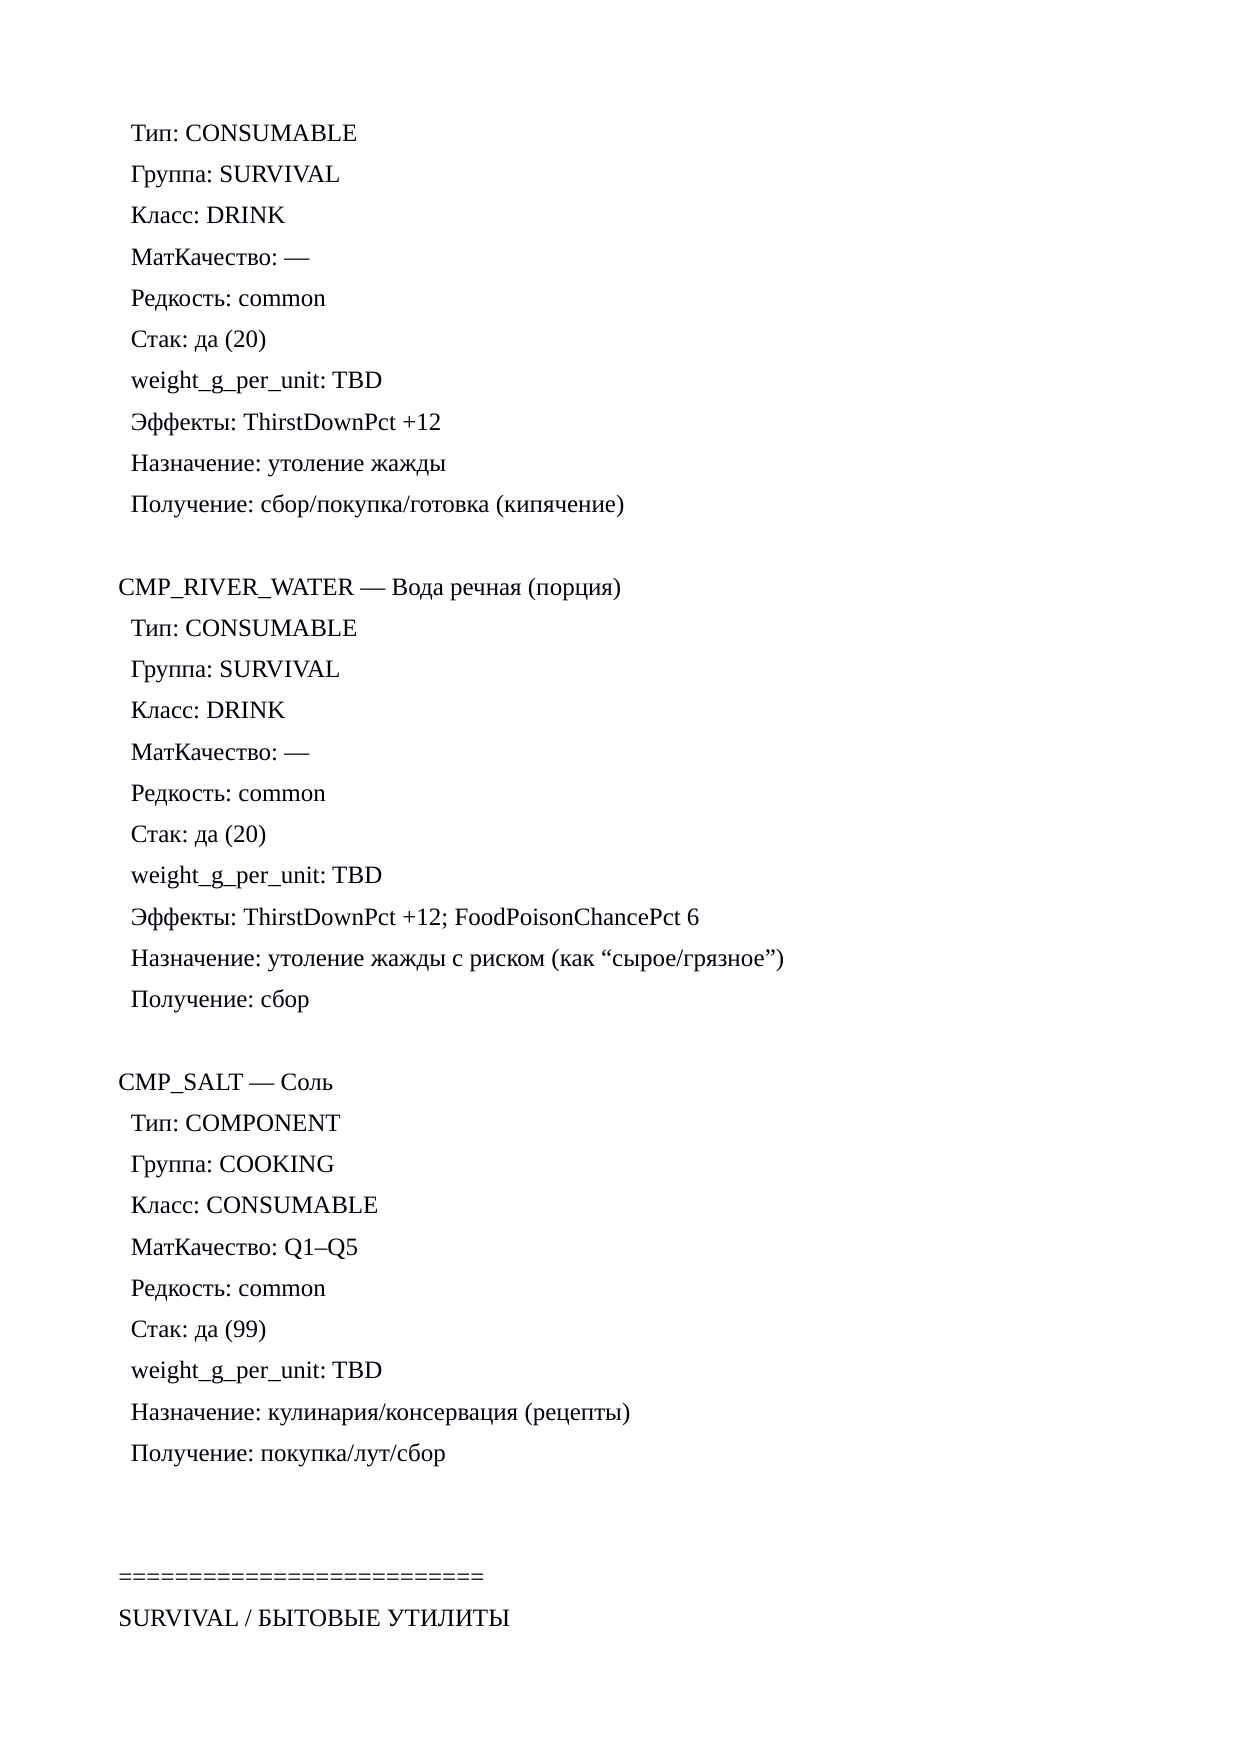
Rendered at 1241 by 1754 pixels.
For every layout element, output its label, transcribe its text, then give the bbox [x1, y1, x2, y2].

text CMP_RIVER_WATER — Вода речная (порция) [118, 572, 1122, 601]
text Стак: да (20) [118, 819, 1122, 848]
text Эффекты: ThirstDownPct +12; FoodPoisonChancePct 6 [118, 902, 1122, 931]
text Назначение: утоление жажды [118, 448, 1122, 477]
text Получение: сбор [118, 984, 1122, 1013]
text МатКачество: — [118, 737, 1122, 766]
text Группа: COOKING [118, 1149, 1122, 1178]
text Стак: да (99) [118, 1314, 1122, 1343]
text SURVIVAL / БЫТОВЫЕ УТИЛИТЫ [118, 1603, 1122, 1632]
text Тип: CONSUMABLE [118, 118, 1122, 147]
text Получение: сбор/покупка/готовка (кипячение) [118, 489, 1122, 518]
text Стак: да (20) [118, 324, 1122, 353]
text weight_g_per_unit: TBD [118, 1356, 1122, 1384]
text Редкость: common [118, 778, 1122, 807]
text Тип: COMPONENT [118, 1108, 1122, 1137]
text Эффекты: ThirstDownPct +12 [118, 407, 1122, 436]
text ========================== [118, 1562, 1122, 1591]
text Редкость: common [118, 1273, 1122, 1302]
text Назначение: утоление жажды с риском (как “сырое/грязное”) [118, 943, 1122, 972]
text Получение: покупка/лут/сбор [118, 1438, 1122, 1467]
text Редкость: common [118, 283, 1122, 312]
text МатКачество: — [118, 242, 1122, 271]
text Группа: SURVIVAL [118, 159, 1122, 188]
text weight_g_per_unit: TBD [118, 366, 1122, 394]
text МатКачество: Q1–Q5 [118, 1232, 1122, 1261]
text Класс: DRINK [118, 696, 1122, 724]
text Класс: CONSUMABLE [118, 1191, 1122, 1219]
text CMP_SALT — Соль [118, 1067, 1122, 1096]
text Класс: DRINK [118, 201, 1122, 229]
text Группа: SURVIVAL [118, 654, 1122, 683]
text Тип: CONSUMABLE [118, 613, 1122, 642]
text weight_g_per_unit: TBD [118, 861, 1122, 889]
text Назначение: кулинария/консервация (рецепты) [118, 1397, 1122, 1426]
